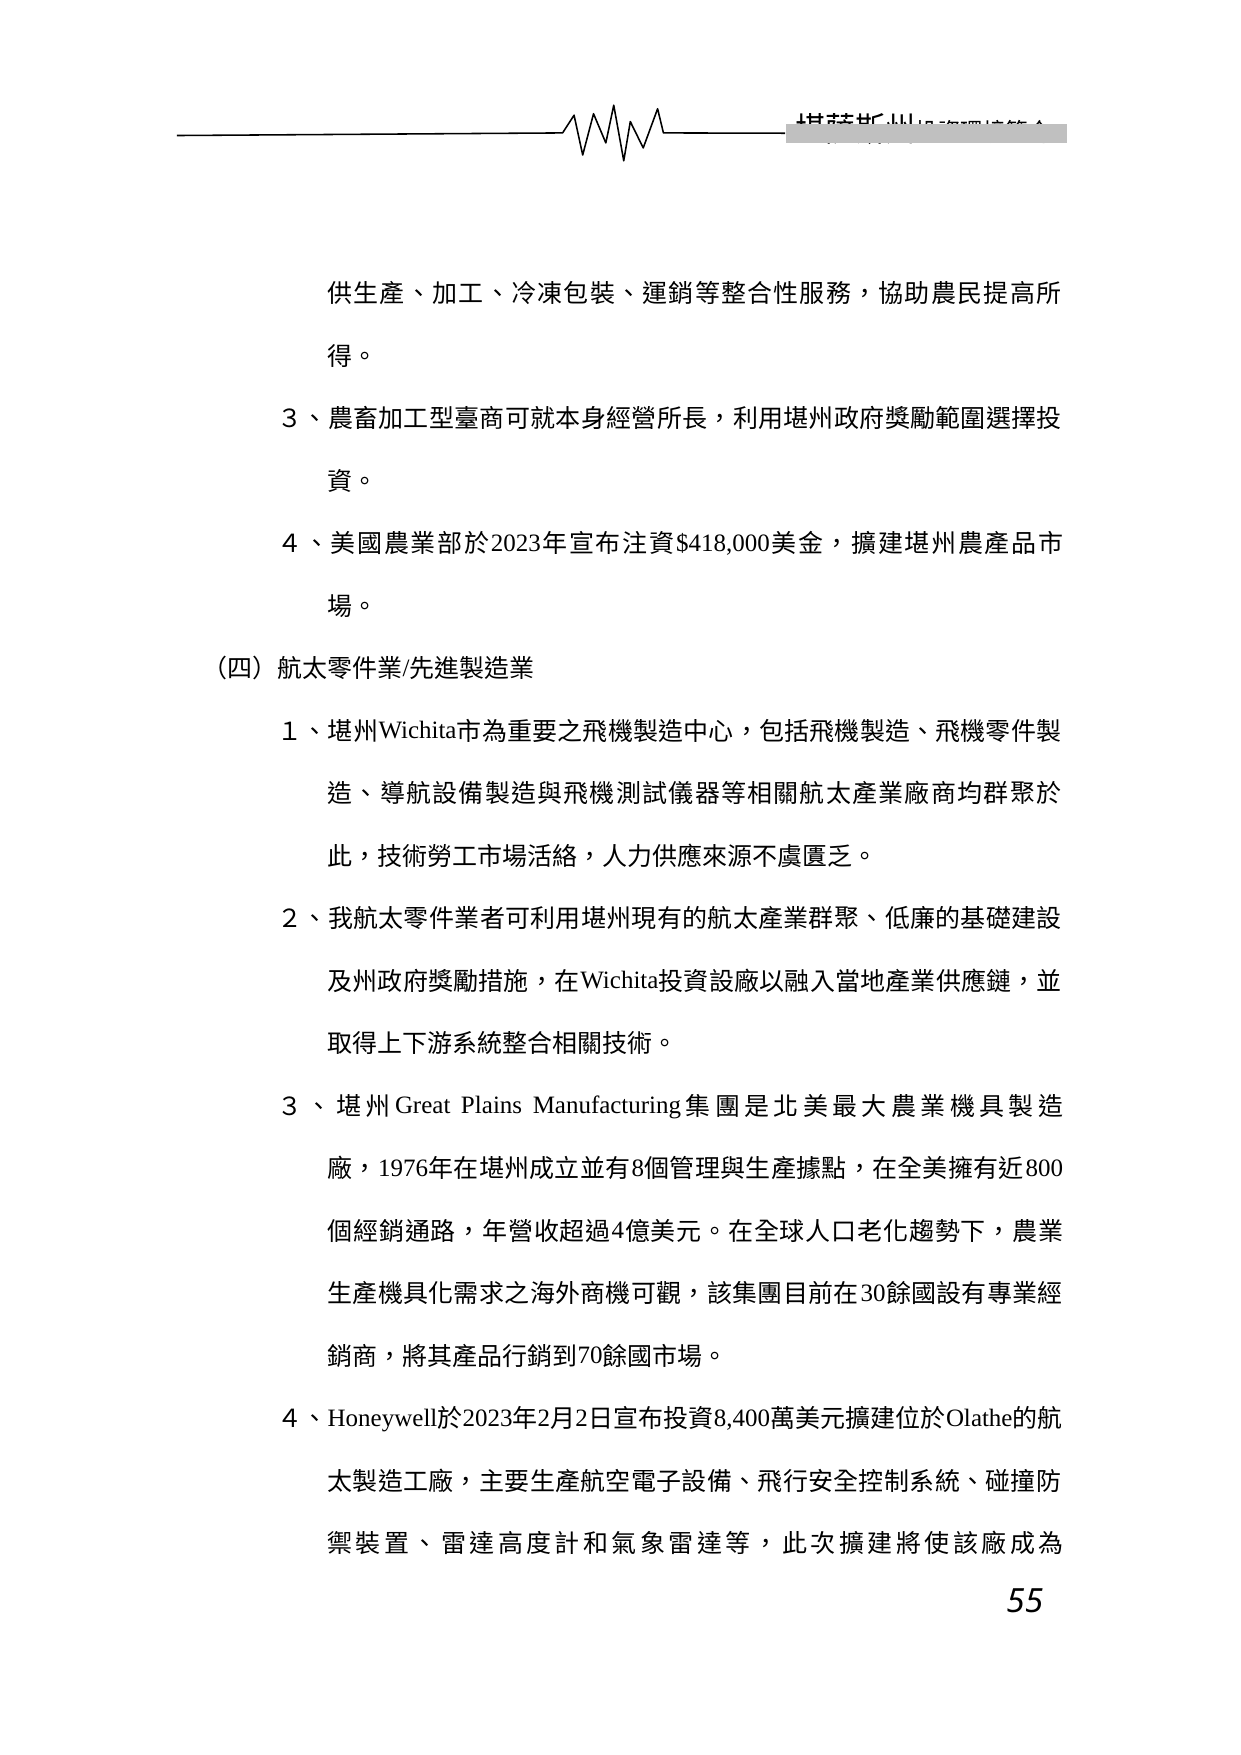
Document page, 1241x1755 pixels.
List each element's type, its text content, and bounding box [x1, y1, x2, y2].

text ４、美國農業部於2023年宣布注資$418,000美金，擴建堪州農產品市場。 [277, 500, 1063, 625]
text ４、Honeywell於2023年2月2日宣布投資8,400萬美元擴建位於Olathe的航太製造工廠，主要生產航空電子設備、飛行安全控制系統、碰撞防禦裝置、雷達高度計和氣象雷達等，此次擴建將使該廠成為 [277, 1375, 1063, 1563]
text （四）航太零件業/先進製造業 [202, 625, 1063, 688]
text ２、我航太零件業者可利用堪州現有的航太產業群聚、低廉的基礎建設及州政府獎勵措施，在Wichita投資設廠以融入當地產業供應鏈，並取得上下游系統整合相關技術。 [277, 875, 1063, 1063]
text ３、農畜加工型臺商可就本身經營所長，利用堪州政府獎勵範圍選擇投資。 [277, 375, 1063, 500]
text ３、堪州Great Plains Manufacturing集團是北美最大農業機具製造廠，1976年在堪州成立並有8個管理與生產據點，在全美擁有近800個經銷通路，年營收超過4億美元。在全球人口老化趨勢下，農業生產機具化需求之海外商機可觀，該集團目前在30餘國設有專業經銷商，將其產品行銷到70餘國市場。 [277, 1063, 1063, 1375]
text １、堪州Wichita市為重要之飛機製造中心，包括飛機製造、飛機零件製造、導航設備製造與飛機測試儀器等相關航太產業廠商均群聚於此，技術勞工市場活絡，人力供應來源不虞匱乏。 [277, 688, 1063, 875]
text 供生產、加工、冷凍包裝、運銷等整合性服務，協助農民提高所得。 [277, 250, 1063, 375]
